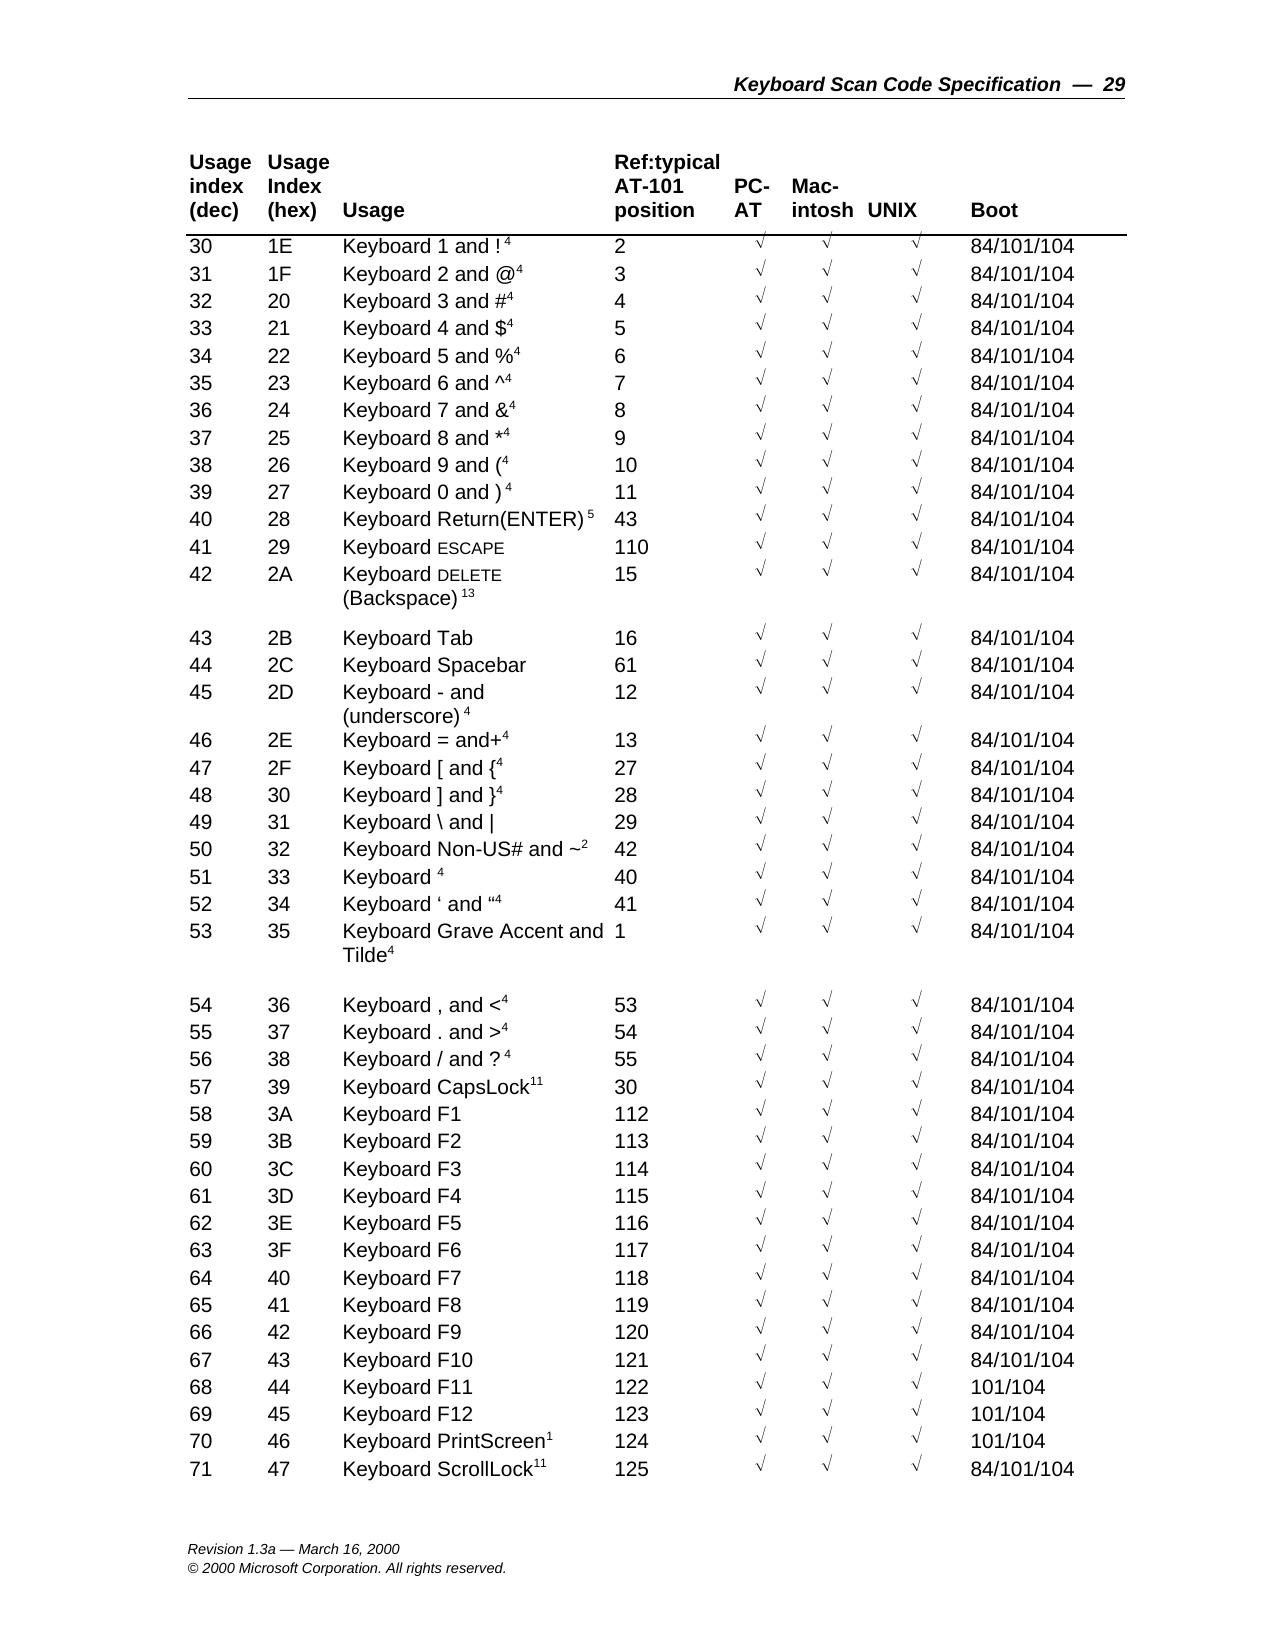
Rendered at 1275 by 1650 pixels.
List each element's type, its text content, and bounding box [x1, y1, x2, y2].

table_cell  [864, 1129, 967, 1156]
table_cell  [731, 1238, 788, 1266]
table_cell  [864, 892, 967, 919]
table_cell  [731, 398, 788, 425]
table_cell 35 [264, 919, 339, 993]
table_cell  [788, 626, 864, 653]
table_cell 48 [186, 783, 264, 810]
table_cell 7 [611, 371, 731, 398]
table_cell 31 [264, 810, 339, 837]
table_cell  [731, 453, 788, 480]
table_cell  [864, 1184, 967, 1211]
table_cell 39 [186, 480, 264, 507]
table_cell 58 [186, 1102, 264, 1129]
table_cell  [788, 1457, 864, 1484]
table_cell  [864, 507, 967, 534]
table_cell 84/101/104 [967, 653, 1127, 680]
table_cell  [731, 1102, 788, 1129]
table_cell 2 [611, 236, 731, 262]
table_cell 3C [264, 1156, 339, 1184]
table_cell 4 [611, 289, 731, 316]
table_cell  [731, 316, 788, 343]
table_cell 36 [186, 398, 264, 425]
table_cell  [731, 626, 788, 653]
table_cell  [864, 425, 967, 453]
table_cell Keyboard F3 [339, 1156, 611, 1184]
table_cell 84/101/104 [967, 262, 1127, 289]
table_cell 35 [186, 371, 264, 398]
table_cell 32 [264, 837, 339, 864]
table_cell 70 [186, 1429, 264, 1457]
table_cell 84/101/104 [967, 892, 1127, 919]
table_cell 47 [264, 1457, 339, 1484]
table_cell  [864, 316, 967, 343]
table_cell 84/101/104 [967, 1047, 1127, 1074]
table_cell  [864, 810, 967, 837]
table_cell 29 [264, 535, 339, 562]
table_header Usage [339, 150, 611, 234]
table_cell  [731, 1293, 788, 1320]
table_cell 45 [264, 1402, 339, 1429]
table_cell 53 [186, 919, 264, 993]
table_cell  [731, 810, 788, 837]
table_header PC-AT [731, 150, 788, 234]
table_cell  [731, 1211, 788, 1238]
table_cell Keyboard F12 [339, 1402, 611, 1429]
table_cell  [864, 1211, 967, 1238]
table_cell 43 [611, 507, 731, 534]
table_cell 123 [611, 1402, 731, 1429]
table_cell  [731, 289, 788, 316]
table_cell 84/101/104 [967, 1211, 1127, 1238]
table_cell  [731, 1020, 788, 1047]
table_cell 13 [611, 728, 731, 755]
table_header Usage index (dec) [186, 150, 264, 234]
table_cell  [788, 453, 864, 480]
table_cell  [788, 1075, 864, 1102]
table_cell  [864, 1156, 967, 1184]
table_cell 84/101/104 [967, 398, 1127, 425]
table_cell 71 [186, 1457, 264, 1484]
table_cell  [864, 453, 967, 480]
table_cell 84/101/104 [967, 1102, 1127, 1129]
table_cell 37 [186, 425, 264, 453]
table_cell  [864, 837, 967, 864]
table_cell 34 [186, 344, 264, 371]
table_cell  [864, 993, 967, 1020]
table_cell Keyboard 0 and ) 4 [339, 480, 611, 507]
table_cell Keyboard 2 and @4 [339, 262, 611, 289]
table_cell  [731, 837, 788, 864]
table_cell  [788, 653, 864, 680]
table_cell 10 [611, 453, 731, 480]
table_cell 84/101/104 [967, 1129, 1127, 1156]
table_cell  [864, 1457, 967, 1484]
table_cell 53 [611, 993, 731, 1020]
table_cell 40 [611, 865, 731, 892]
table_cell  [731, 1402, 788, 1429]
table_cell 33 [186, 316, 264, 343]
table_cell 84/101/104 [967, 1457, 1127, 1484]
table_cell  [731, 783, 788, 810]
table_cell 38 [186, 453, 264, 480]
table_cell  [788, 1402, 864, 1429]
table_cell 84/101/104 [967, 316, 1127, 343]
table_cell  [864, 1320, 967, 1347]
table_cell 54 [186, 993, 264, 1020]
table_cell 101/104 [967, 1429, 1127, 1457]
table_cell  [864, 680, 967, 728]
table_cell  [788, 1375, 864, 1402]
table_cell  [864, 728, 967, 755]
table_cell 41 [611, 892, 731, 919]
table_cell 43 [186, 626, 264, 653]
table_header Ref:typical AT-101 position [611, 150, 731, 234]
table_cell 84/101/104 [967, 728, 1127, 755]
table_cell  [864, 480, 967, 507]
table_cell Keyboard ] and }4 [339, 783, 611, 810]
table_cell  [864, 344, 967, 371]
table_cell 125 [611, 1457, 731, 1484]
table_cell 84/101/104 [967, 1075, 1127, 1102]
table_cell 84/101/104 [967, 480, 1127, 507]
table_cell 84/101/104 [967, 507, 1127, 534]
table_cell 119 [611, 1293, 731, 1320]
table_cell 1 [611, 919, 731, 993]
table_cell 31 [186, 262, 264, 289]
table_cell 8 [611, 398, 731, 425]
table_cell 12 [611, 680, 731, 728]
table_cell 122 [611, 1375, 731, 1402]
table_cell  [731, 507, 788, 534]
table_cell 117 [611, 1238, 731, 1266]
table_cell  [864, 865, 967, 892]
table_cell 43 [264, 1348, 339, 1375]
table_cell  [731, 535, 788, 562]
table_cell 110 [611, 535, 731, 562]
table_cell  [788, 993, 864, 1020]
table_cell 84/101/104 [967, 344, 1127, 371]
table_cell  [864, 1020, 967, 1047]
table_cell 84/101/104 [967, 755, 1127, 783]
table_cell 34 [264, 892, 339, 919]
table_cell 50 [186, 837, 264, 864]
table_cell  [788, 480, 864, 507]
table_cell  [788, 1156, 864, 1184]
table_cell 84/101/104 [967, 783, 1127, 810]
table_cell Keyboard Tab [339, 626, 611, 653]
table_cell Keyboard 1 and ! 4 [339, 236, 611, 262]
table_cell 113 [611, 1129, 731, 1156]
table_cell 124 [611, 1429, 731, 1457]
table_cell 11 [611, 480, 731, 507]
table_cell  [731, 653, 788, 680]
table_cell  [788, 1102, 864, 1129]
table_cell 23 [264, 371, 339, 398]
table_cell 114 [611, 1156, 731, 1184]
table_cell 116 [611, 1211, 731, 1238]
table_cell  [864, 1375, 967, 1402]
table_cell 16 [611, 626, 731, 653]
table_cell  [788, 1266, 864, 1293]
table_cell  [788, 1020, 864, 1047]
table_cell Keyboard 9 and (4 [339, 453, 611, 480]
table_cell Keyboard , and <4 [339, 993, 611, 1020]
table_cell 101/104 [967, 1402, 1127, 1429]
table_cell 84/101/104 [967, 1184, 1127, 1211]
table_cell  [731, 1129, 788, 1156]
table_cell 21 [264, 316, 339, 343]
table_cell  [788, 783, 864, 810]
table_cell Keyboard - and (underscore) 4 [339, 680, 611, 728]
table_cell  [788, 865, 864, 892]
table_cell 84/101/104 [967, 371, 1127, 398]
table_cell 115 [611, 1184, 731, 1211]
table_cell  [788, 535, 864, 562]
table_cell  [788, 837, 864, 864]
table_cell Keyboard ScrollLock11 [339, 1457, 611, 1484]
table_cell Keyboard F5 [339, 1211, 611, 1238]
table_cell 84/101/104 [967, 1020, 1127, 1047]
table_cell  [788, 1129, 864, 1156]
table_cell 120 [611, 1320, 731, 1347]
table_cell  [788, 810, 864, 837]
table_cell  [788, 562, 864, 626]
table_cell Keyboard \ and | [339, 810, 611, 837]
table_cell 28 [611, 783, 731, 810]
table_cell 84/101/104 [967, 626, 1127, 653]
table_cell 84/101/104 [967, 810, 1127, 837]
table_cell 30 [186, 236, 264, 262]
table_cell 84/101/104 [967, 1293, 1127, 1320]
table_cell 36 [264, 993, 339, 1020]
table_cell 112 [611, 1102, 731, 1129]
table_cell 52 [186, 892, 264, 919]
table_cell 3B [264, 1129, 339, 1156]
table_cell  [731, 1457, 788, 1484]
table_cell  [731, 755, 788, 783]
table_cell  [788, 919, 864, 993]
table_cell 38 [264, 1047, 339, 1074]
table_header Usage Index (hex) [264, 150, 339, 234]
table_cell 46 [186, 728, 264, 755]
table_cell 84/101/104 [967, 425, 1127, 453]
table_cell Keyboard ‘ and “4 [339, 892, 611, 919]
table_cell 42 [264, 1320, 339, 1347]
table_cell  [864, 626, 967, 653]
table_cell  [788, 1238, 864, 1266]
table_cell  [731, 236, 788, 262]
table_cell Keyboard PrintScreen1 [339, 1429, 611, 1457]
table_cell Keyboard F9 [339, 1320, 611, 1347]
table_cell  [731, 262, 788, 289]
table_header UNIX [864, 150, 967, 234]
table_cell Keyboard / and ? 4 [339, 1047, 611, 1074]
table_cell 54 [611, 1020, 731, 1047]
table_cell  [864, 1293, 967, 1320]
table_cell Keyboard F11 [339, 1375, 611, 1402]
table_cell 3 [611, 262, 731, 289]
table_cell 65 [186, 1293, 264, 1320]
table_cell  [864, 236, 967, 262]
table_cell 84/101/104 [967, 1156, 1127, 1184]
table_cell 59 [186, 1129, 264, 1156]
table_cell 30 [264, 783, 339, 810]
table_cell 3D [264, 1184, 339, 1211]
table_cell  [788, 680, 864, 728]
table_cell 49 [186, 810, 264, 837]
table_cell Keyboard . and >4 [339, 1020, 611, 1047]
table_cell  [731, 892, 788, 919]
table_cell 1F [264, 262, 339, 289]
table_cell 42 [611, 837, 731, 864]
table_cell 60 [186, 1156, 264, 1184]
table_cell 62 [186, 1211, 264, 1238]
table_cell 6 [611, 344, 731, 371]
table_cell  [731, 1156, 788, 1184]
table_cell 20 [264, 289, 339, 316]
table_cell 69 [186, 1402, 264, 1429]
table_cell  [788, 507, 864, 534]
table_cell Keyboard DELETE (Backspace) 13 [339, 562, 611, 626]
table_cell  [864, 1047, 967, 1074]
table_cell 2D [264, 680, 339, 728]
table_cell 84/101/104 [967, 919, 1127, 993]
table_cell  [788, 344, 864, 371]
table_header Mac- intosh [788, 150, 864, 234]
table_cell Keyboard Return(ENTER) 5 [339, 507, 611, 534]
table_cell  [788, 892, 864, 919]
table_cell Keyboard F8 [339, 1293, 611, 1320]
table_cell Keyboard 3 and #4 [339, 289, 611, 316]
table_cell  [731, 1320, 788, 1347]
table_cell 84/101/104 [967, 837, 1127, 864]
table_cell 29 [611, 810, 731, 837]
table_cell 22 [264, 344, 339, 371]
table_cell Keyboard F2 [339, 1129, 611, 1156]
table_cell 66 [186, 1320, 264, 1347]
table_cell  [788, 1184, 864, 1211]
table_cell Keyboard ESCAPE [339, 535, 611, 562]
table_cell  [731, 1184, 788, 1211]
table_cell Keyboard = and+4 [339, 728, 611, 755]
table_cell 84/101/104 [967, 289, 1127, 316]
table_cell Keyboard F4 [339, 1184, 611, 1211]
table_cell 24 [264, 398, 339, 425]
table_cell 84/101/104 [967, 453, 1127, 480]
table_cell 57 [186, 1075, 264, 1102]
table_cell  [864, 653, 967, 680]
table_cell  [788, 316, 864, 343]
table_cell  [788, 289, 864, 316]
table_cell 51 [186, 865, 264, 892]
table_cell  [788, 371, 864, 398]
table_cell 33 [264, 865, 339, 892]
table_cell 61 [186, 1184, 264, 1211]
table_cell 40 [264, 1266, 339, 1293]
table_cell 2A [264, 562, 339, 626]
table_cell 64 [186, 1266, 264, 1293]
table_cell 3F [264, 1238, 339, 1266]
table_cell  [864, 535, 967, 562]
table_cell 84/101/104 [967, 865, 1127, 892]
table_cell 101/104 [967, 1375, 1127, 1402]
table_cell  [788, 262, 864, 289]
table_cell Keyboard Spacebar [339, 653, 611, 680]
table_cell 40 [186, 507, 264, 534]
table_cell 3A [264, 1102, 339, 1129]
table_cell 37 [264, 1020, 339, 1047]
table_cell 47 [186, 755, 264, 783]
table_cell Keyboard Non-US# and ~2 [339, 837, 611, 864]
table_header Boot [967, 150, 1127, 234]
table_cell  [864, 262, 967, 289]
table_cell  [864, 1348, 967, 1375]
table_cell  [864, 919, 967, 993]
table_cell 25 [264, 425, 339, 453]
table_cell  [731, 728, 788, 755]
table_cell 2F [264, 755, 339, 783]
table_cell  [731, 1047, 788, 1074]
table_cell  [731, 680, 788, 728]
table_cell  [864, 1266, 967, 1293]
table_cell 44 [186, 653, 264, 680]
table_cell 84/101/104 [967, 680, 1127, 728]
table_cell Keyboard Grave Accent and Tilde4 [339, 919, 611, 993]
table_cell 27 [611, 755, 731, 783]
table_cell Keyboard 8 and *4 [339, 425, 611, 453]
table_cell  [731, 993, 788, 1020]
table_cell  [864, 1238, 967, 1266]
table_cell  [788, 425, 864, 453]
table_cell 61 [611, 653, 731, 680]
table_cell  [864, 562, 967, 626]
table_cell 41 [264, 1293, 339, 1320]
table_cell Keyboard F1 [339, 1102, 611, 1129]
table_cell 2E [264, 728, 339, 755]
table_cell  [864, 371, 967, 398]
table_cell 41 [186, 535, 264, 562]
table_cell  [788, 1293, 864, 1320]
table_cell  [731, 425, 788, 453]
table_cell 28 [264, 507, 339, 534]
table_cell Keyboard 7 and &4 [339, 398, 611, 425]
table_cell 55 [611, 1047, 731, 1074]
table_cell 84/101/104 [967, 993, 1127, 1020]
table_cell Keyboard 6 and ^4 [339, 371, 611, 398]
table_cell 39 [264, 1075, 339, 1102]
table_cell 9 [611, 425, 731, 453]
table_cell  [788, 755, 864, 783]
table_cell 46 [264, 1429, 339, 1457]
table_cell 63 [186, 1238, 264, 1266]
table_cell Keyboard [ and {4 [339, 755, 611, 783]
table_cell  [731, 919, 788, 993]
table_cell 56 [186, 1047, 264, 1074]
table_cell  [788, 1211, 864, 1238]
table_cell  [731, 865, 788, 892]
table_cell 2C [264, 653, 339, 680]
table_cell 15 [611, 562, 731, 626]
table_cell 68 [186, 1375, 264, 1402]
table_cell 44 [264, 1375, 339, 1402]
table_cell 84/101/104 [967, 535, 1127, 562]
table_cell  [864, 289, 967, 316]
table_cell Keyboard F7 [339, 1266, 611, 1293]
table_cell  [788, 1320, 864, 1347]
table_cell  [788, 398, 864, 425]
table_cell Keyboard F6 [339, 1238, 611, 1266]
table_cell Keyboard CapsLock11 [339, 1075, 611, 1102]
table_cell Keyboard 5 and %4 [339, 344, 611, 371]
table_cell  [864, 1402, 967, 1429]
table_cell 84/101/104 [967, 562, 1127, 626]
table_cell 84/101/104 [967, 1348, 1127, 1375]
table_cell  [731, 562, 788, 626]
table_cell  [864, 755, 967, 783]
table_cell  [731, 1375, 788, 1402]
table_cell Keyboard 4 [339, 865, 611, 892]
table_cell  [788, 1348, 864, 1375]
table_cell  [788, 236, 864, 262]
table_cell 3E [264, 1211, 339, 1238]
table_cell  [788, 1047, 864, 1074]
table_cell 45 [186, 680, 264, 728]
table_cell  [731, 1429, 788, 1457]
table_cell 2B [264, 626, 339, 653]
table_cell  [864, 1075, 967, 1102]
table_cell  [788, 728, 864, 755]
table_cell 118 [611, 1266, 731, 1293]
table_cell  [731, 1266, 788, 1293]
table_cell Keyboard 4 and $4 [339, 316, 611, 343]
table_cell  [731, 344, 788, 371]
table_cell  [731, 371, 788, 398]
table_cell  [731, 480, 788, 507]
table_cell 1E [264, 236, 339, 262]
table_cell 42 [186, 562, 264, 626]
table_cell  [864, 398, 967, 425]
table_cell 32 [186, 289, 264, 316]
table_cell 84/101/104 [967, 1238, 1127, 1266]
table_cell Keyboard F10 [339, 1348, 611, 1375]
table_cell 27 [264, 480, 339, 507]
table_cell 5 [611, 316, 731, 343]
table_cell 121 [611, 1348, 731, 1375]
table_cell 30 [611, 1075, 731, 1102]
table_cell  [731, 1348, 788, 1375]
table_cell  [864, 1102, 967, 1129]
table_cell 84/101/104 [967, 1266, 1127, 1293]
table_cell 55 [186, 1020, 264, 1047]
table_cell 84/101/104 [967, 1320, 1127, 1347]
table_cell 67 [186, 1348, 264, 1375]
table_cell 26 [264, 453, 339, 480]
table_cell 84/101/104 [967, 236, 1127, 262]
table_cell  [864, 1429, 967, 1457]
table_cell  [864, 783, 967, 810]
table_cell  [788, 1429, 864, 1457]
table_cell  [731, 1075, 788, 1102]
